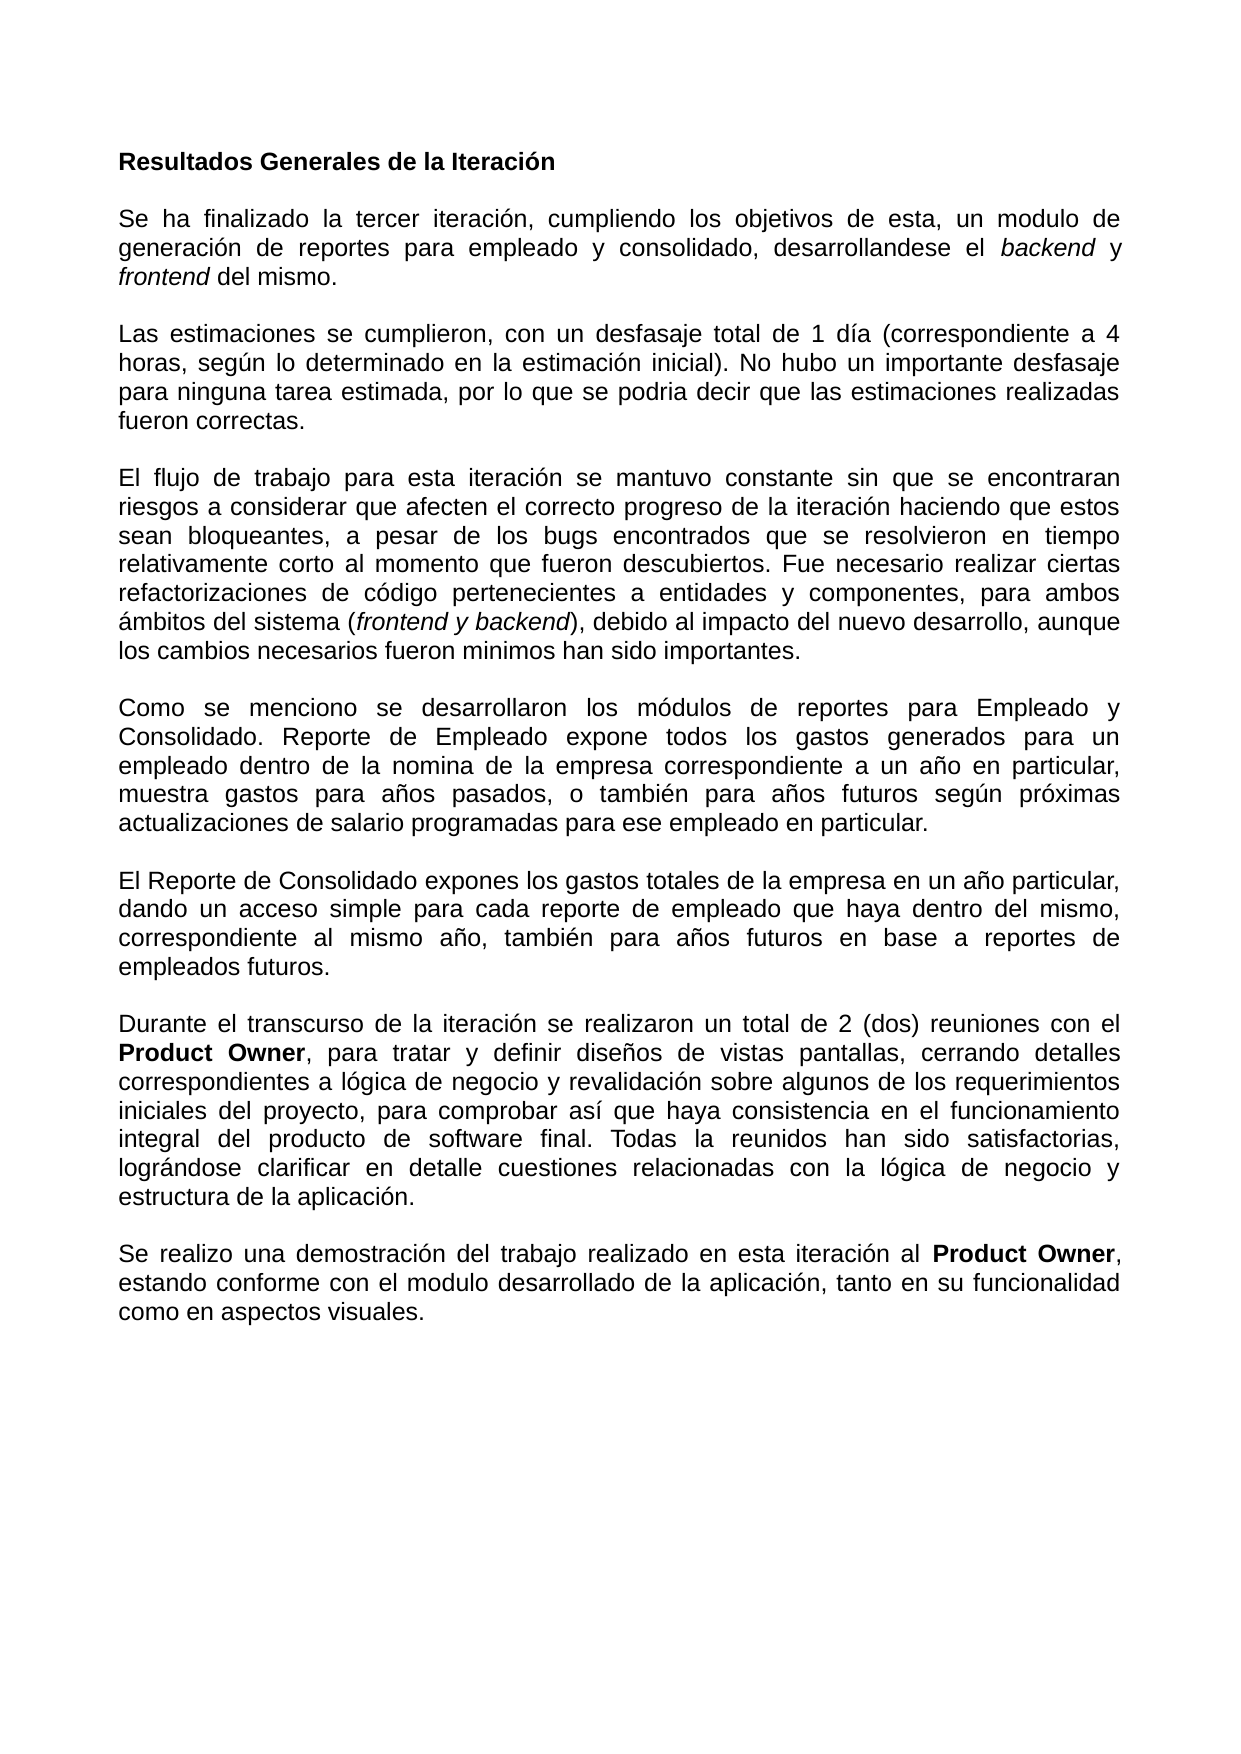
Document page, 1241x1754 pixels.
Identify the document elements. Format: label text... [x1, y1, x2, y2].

text Se ha finalizado la tercer iteración, cumpliendo los objetivos de esta, un modulo de generación de reportes para empleado y consolidado, desarrollandese el backend y frontend del mismo. [118, 204, 1122, 291]
text Resultados Generales de la Iteración [118, 147, 1122, 176]
text El flujo de trabajo para esta iteración se mantuvo constante sin que se encontraran riesgos a considerar que afecten el correcto progreso de la iteración haciendo que estos sean bloqueantes, a pesar de los bugs encontrados que se resolvieron en tiempo relativamente corto al momento que fueron descubiertos. Fue necesario realizar ciertas refactorizaciones de código pertenecientes a entidades y componentes, para ambos ámbitos del sistema (frontend y backend), debido al impacto del nuevo desarrollo, aunque los cambios necesarios fueron minimos han sido importantes. [118, 463, 1122, 664]
text Como se menciono se desarrollaron los módulos de reportes para Empleado y Consolidado. Reporte de Empleado expone todos los gastos generados para un empleado dentro de la nomina de la empresa correspondiente a un año en particular, muestra gastos para años pasados, o también para años futuros según próximas actualizaciones de salario programadas para ese empleado en particular. [118, 693, 1122, 837]
text Las estimaciones se cumplieron, con un desfasaje total de 1 día (correspondiente a 4 horas, según lo determinado en la estimación inicial). No hubo un importante desfasaje para ninguna tarea estimada, por lo que se podria decir que las estimaciones realizadas fueron correctas. [118, 319, 1122, 434]
text El Reporte de Consolidado expones los gastos totales de la empresa en un año particular, dando un acceso simple para cada reporte de empleado que haya dentro del mismo, correspondiente al mismo año, también para años futuros en base a reportes de empleados futuros. [118, 866, 1122, 981]
text Se realizo una demostración del trabajo realizado en esta iteración al Product Owner, estando conforme con el modulo desarrollado de la aplicación, tanto en su funcionalidad como en aspectos visuales. [118, 1239, 1122, 1326]
text Durante el transcurso de la iteración se realizaron un total de 2 (dos) reuniones con el Product Owner, para tratar y definir diseños de vistas pantallas, cerrando detalles correspondientes a lógica de negocio y revalidación sobre algunos de los requerimientos iniciales del proyecto, para comprobar así que haya consistencia en el funcionamiento integral del producto de software final. Todas la reunidos han sido satisfactorias, lográndose clarificar en detalle cuestiones relacionadas con la lógica de negocio y estructura de la aplicación. [118, 1009, 1122, 1211]
